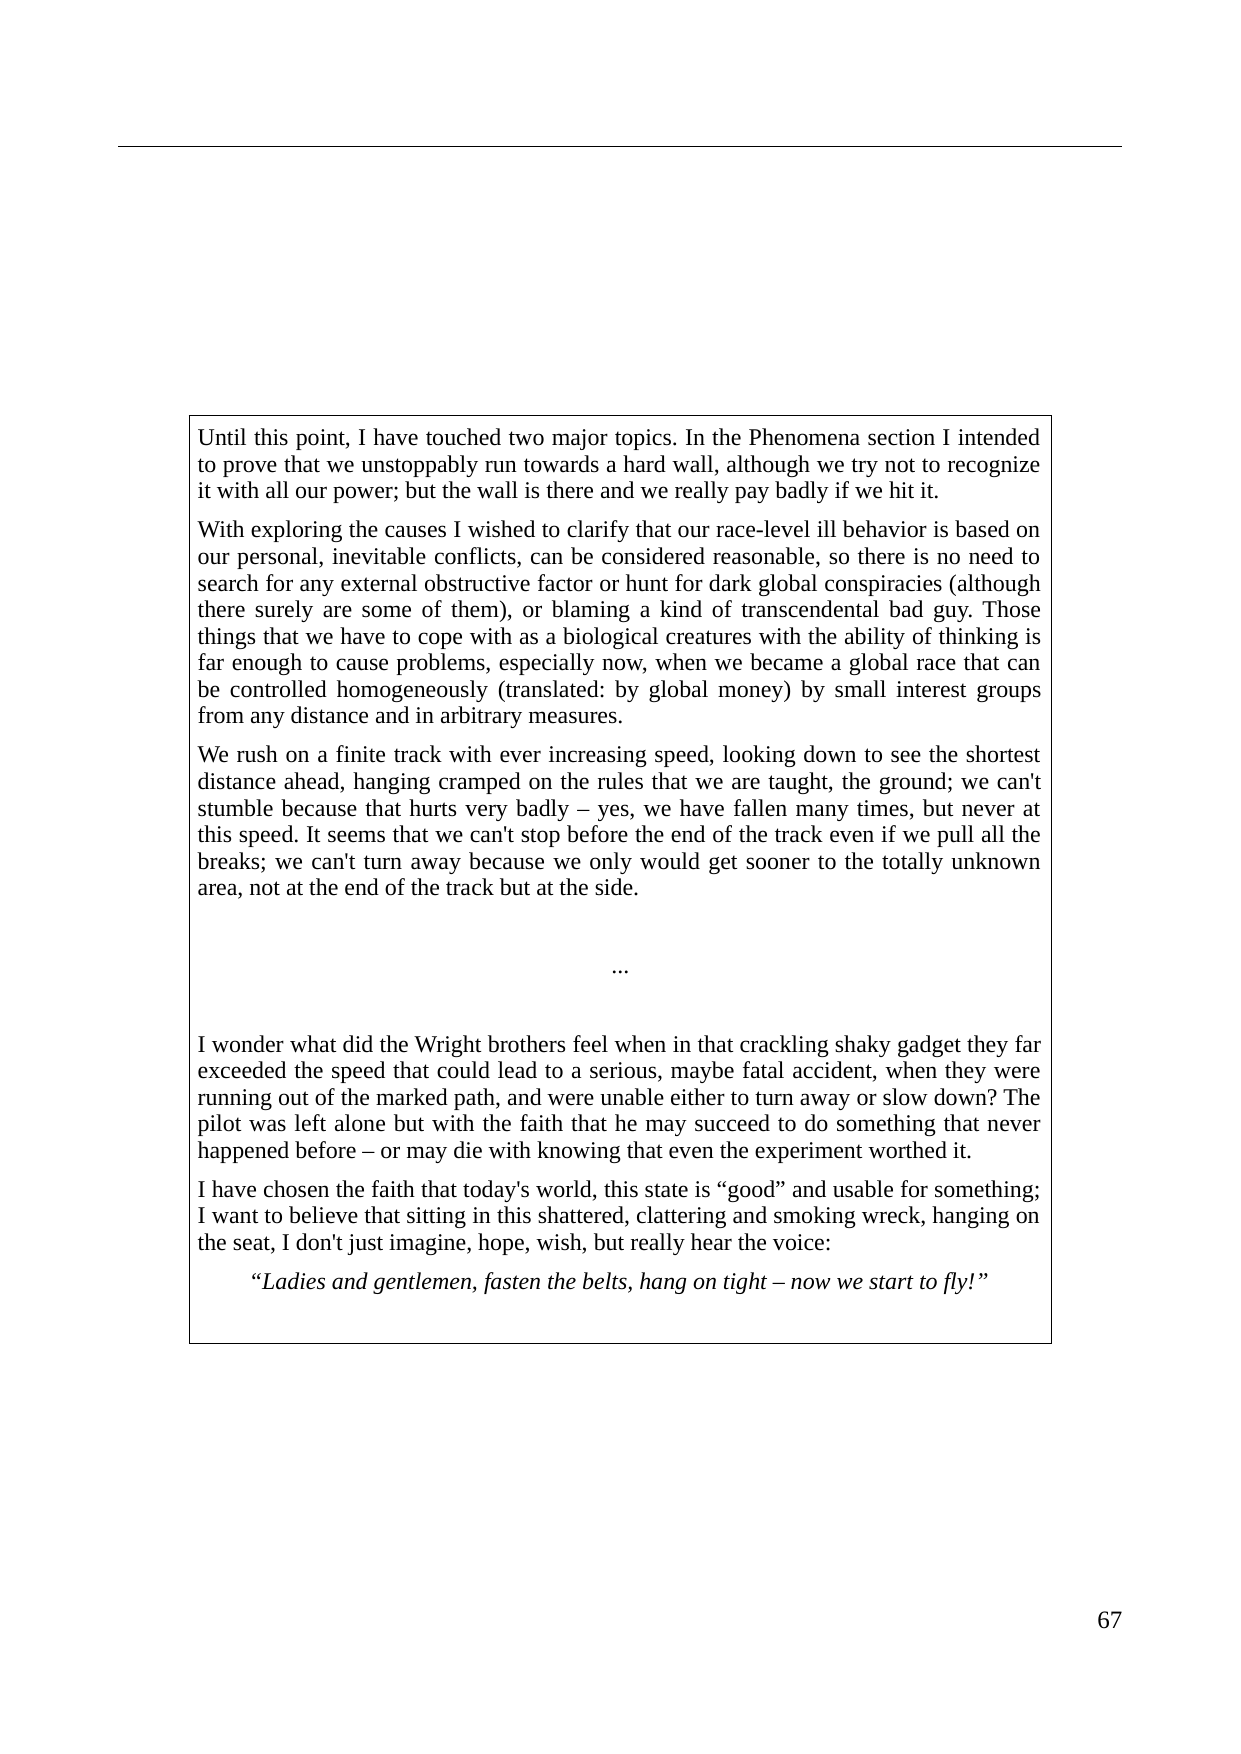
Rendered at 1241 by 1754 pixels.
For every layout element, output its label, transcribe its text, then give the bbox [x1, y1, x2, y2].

text With exploring the causes I wished to clarify that our race-level ill behavior is based on our personal, inevitable conflicts, can be considered reasonable, so there is no need to search for any external obstructive factor or hunt for dark global conspiracies (although there surely are some of them), or blaming a kind of transcendental bad guy. Those things that we have to cope with as a biological creatures with the ability of thinking is far enough to cause problems, especially now, when we became a global race that can be controlled homogeneously (translated: by global money) by small interest groups from any distance and in arbitrary measures. [197, 517, 1043, 729]
text ... [197, 952, 1043, 979]
text Until this point, I have touched two major topics. In the Phenomena section I intended to prove that we unstoppably run towards a hard wall, although we try not to recognize it with all our power; but the wall is there and we really pay badly if we hit it. [197, 424, 1043, 504]
text “Ladies and gentlemen, fasten the belts, hang on tight – now we start to fly!” [197, 1268, 1043, 1295]
text We rush on a finite track with ever increasing speed, looking down to see the shortest distance ahead, hanging cramped on the rules that we are taught, the ground; we can't stumble because that hurts very badly – yes, we have fallen many times, but never at this speed. It seems that we can't stop before the end of the track even if we pull all the breaks; we can't turn away because we only would get sooner to the totally unknown area, not at the end of the track but at the side. [197, 742, 1043, 901]
text I wonder what did the Wright brothers feel when in that crackling shaky gadget they far exceeded the speed that could lead to a serious, maybe fatal accident, when they were running out of the marked path, and were unable either to turn away or slow down? The pilot was left alone but with the faith that he may succeed to do something that never happened before – or may die with knowing that even the experiment worthed it. [197, 1031, 1043, 1163]
text I have chosen the faith that today's world, this state is “good” and usable for something; I want to believe that sitting in this shattered, clattering and smoking wreck, hanging on the seat, I don't just imagine, hope, wish, but really hear the voice: [197, 1176, 1043, 1256]
